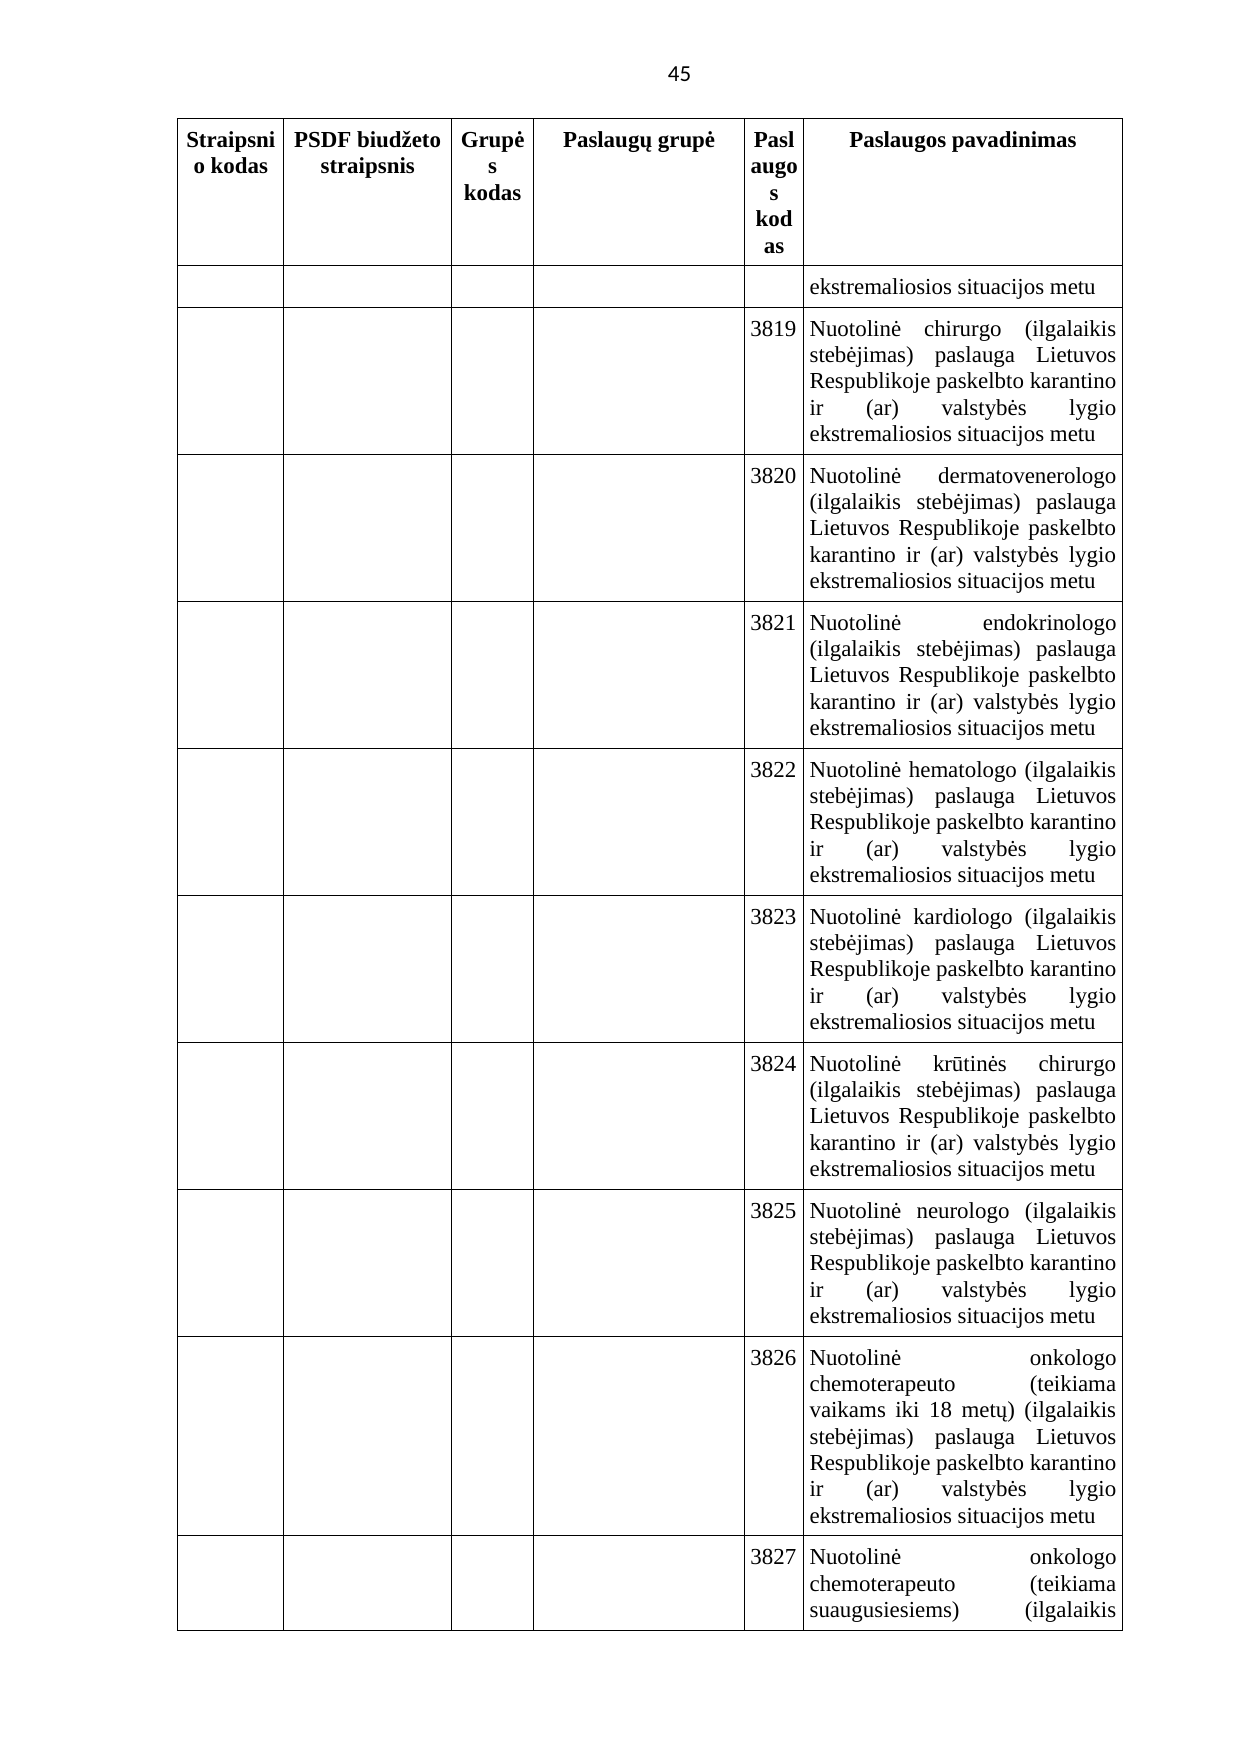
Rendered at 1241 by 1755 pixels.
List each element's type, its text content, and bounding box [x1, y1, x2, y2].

table_cell [178, 896, 283, 1042]
table_cell [284, 455, 451, 601]
table_header Grupės kodas [452, 119, 533, 265]
table_cell [534, 455, 744, 601]
table_cell [178, 602, 283, 748]
table_cell [452, 308, 533, 454]
table_cell [534, 749, 744, 894]
table_cell Nuotolinė onkologo chemoterapeuto (teikiama vaikams iki 18 metų) (ilgalaikis stebėjimas) paslauga Lietuvos Respublikoje paskelbto karantino ir (ar) valstybės lygio ekstremaliosios situacijos metu [804, 1337, 1122, 1535]
table_cell [284, 602, 451, 748]
table_cell [452, 1190, 533, 1336]
table_cell [284, 749, 451, 894]
table_cell [534, 1536, 744, 1629]
table_cell 3826 [745, 1337, 803, 1535]
table_cell Nuotolinė hematologo (ilgalaikis stebėjimas) paslauga Lietuvos Respublikoje paskelbto karantino ir (ar) valstybės lygio ekstremaliosios situacijos metu [804, 749, 1122, 894]
table_cell 3827 [745, 1536, 803, 1629]
table_cell [178, 308, 283, 454]
table_cell 3825 [745, 1190, 803, 1336]
table_header Straipsnio kodas [178, 119, 283, 265]
table_cell [452, 749, 533, 894]
table_cell [745, 266, 803, 307]
table_cell [452, 1043, 533, 1188]
table_cell [452, 1337, 533, 1535]
table_cell [284, 1043, 451, 1188]
table_cell Nuotolinė kardiologo (ilgalaikis stebėjimas) paslauga Lietuvos Respublikoje paskelbto karantino ir (ar) valstybės lygio ekstremaliosios situacijos metu [804, 896, 1122, 1042]
table_cell [178, 1043, 283, 1188]
table_cell [178, 455, 283, 601]
table_cell 3819 [745, 308, 803, 454]
table_cell Nuotolinė krūtinės chirurgo (ilgalaikis stebėjimas) paslauga Lietuvos Respublikoje paskelbto karantino ir (ar) valstybės lygio ekstremaliosios situacijos metu [804, 1043, 1122, 1188]
table_cell Nuotolinė onkologo chemoterapeuto (teikiama suaugusiesiems) (ilgalaikis [804, 1536, 1122, 1629]
table_cell Nuotolinė dermatovenerologo (ilgalaikis stebėjimas) paslauga Lietuvos Respublikoje paskelbto karantino ir (ar) valstybės lygio ekstremaliosios situacijos metu [804, 455, 1122, 601]
table_cell Nuotolinė neurologo (ilgalaikis stebėjimas) paslauga Lietuvos Respublikoje paskelbto karantino ir (ar) valstybės lygio ekstremaliosios situacijos metu [804, 1190, 1122, 1336]
table_header Paslaugos pavadinimas [804, 119, 1122, 265]
table_cell [284, 1190, 451, 1336]
table_cell 3824 [745, 1043, 803, 1188]
table_cell [534, 1337, 744, 1535]
table_cell [452, 602, 533, 748]
table_cell [452, 896, 533, 1042]
table_cell [534, 308, 744, 454]
table_cell [452, 1536, 533, 1629]
table_cell [178, 1536, 283, 1629]
table_cell [534, 266, 744, 307]
table_cell 3823 [745, 896, 803, 1042]
table_header PSDF biudžeto straipsnis [284, 119, 451, 265]
table_cell [284, 308, 451, 454]
table_cell [534, 1190, 744, 1336]
table_cell Nuotolinė chirurgo (ilgalaikis stebėjimas) paslauga Lietuvos Respublikoje paskelbto karantino ir (ar) valstybės lygio ekstremaliosios situacijos metu [804, 308, 1122, 454]
table_cell Nuotolinė endokrinologo (ilgalaikis stebėjimas) paslauga Lietuvos Respublikoje paskelbto karantino ir (ar) valstybės lygio ekstremaliosios situacijos metu [804, 602, 1122, 748]
table_cell 3822 [745, 749, 803, 894]
table_cell [178, 1190, 283, 1336]
table_cell 3820 [745, 455, 803, 601]
table_cell [284, 1536, 451, 1629]
table_cell [178, 749, 283, 894]
table_header Paslaugų grupė [534, 119, 744, 265]
table_cell [178, 1337, 283, 1535]
table_cell [534, 602, 744, 748]
table_cell [284, 266, 451, 307]
table_cell 3821 [745, 602, 803, 748]
table_cell ekstremaliosios situacijos metu [804, 266, 1122, 307]
table_cell [178, 266, 283, 307]
table_cell [534, 896, 744, 1042]
table_cell [534, 1043, 744, 1188]
table_cell [284, 1337, 451, 1535]
table_cell [284, 896, 451, 1042]
table_header Paslaugos kodas [745, 119, 803, 265]
table_cell [452, 266, 533, 307]
table_cell [452, 455, 533, 601]
